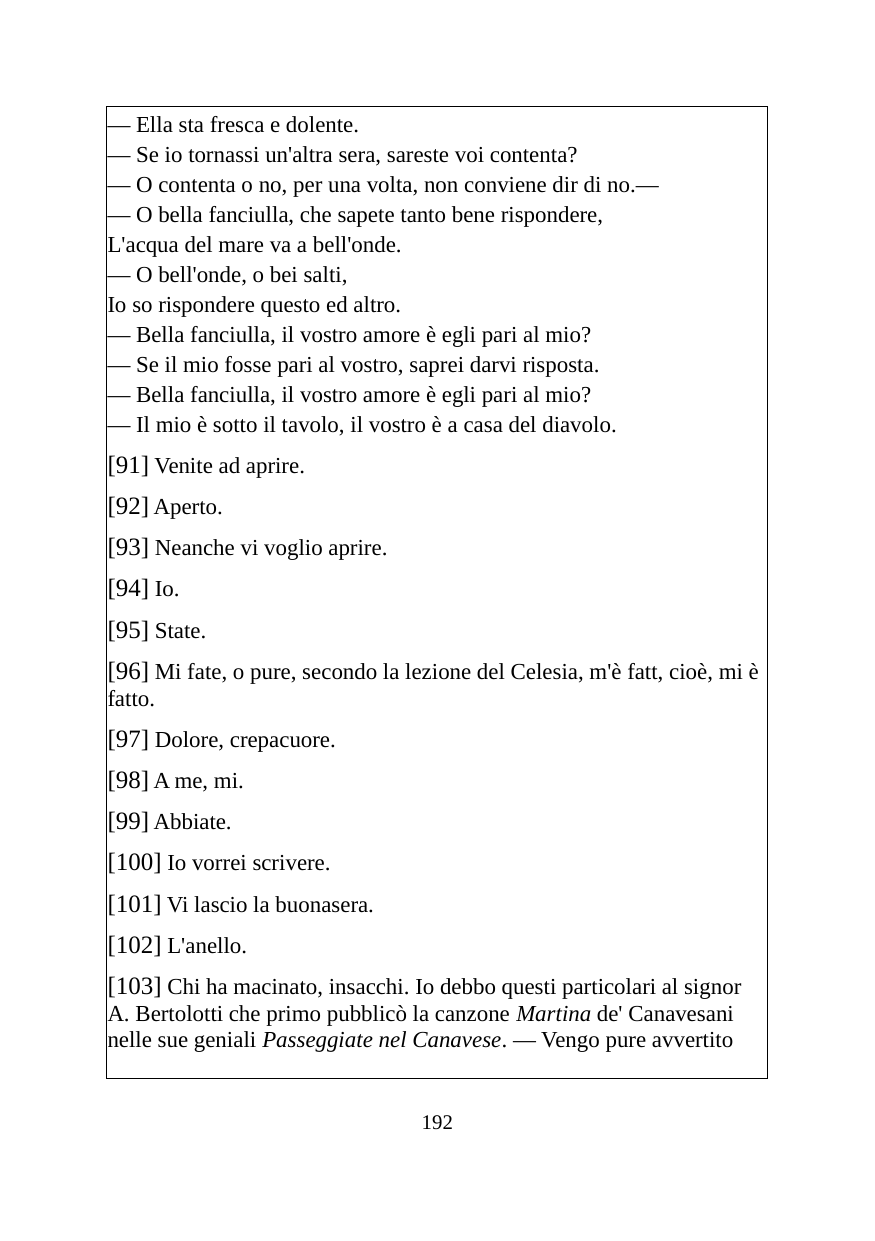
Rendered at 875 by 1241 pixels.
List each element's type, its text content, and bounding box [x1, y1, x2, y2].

text [92] Aperto. [107, 490, 767, 520]
text [98] A me, mi. [107, 764, 767, 794]
text [93] Neanche vi voglio aprire. [107, 531, 767, 561]
text [101] Vi lascio la buonasera. [107, 888, 767, 917]
text [100] Io vorrei scrivere. [107, 846, 767, 876]
text [103] Chi ha macinato, insacchi. Io debbo questi particolari al signor A. Bertolotti che primo pubblicò la canzone Martina de' Canavesani nelle sue geniali Passeggiate nel Canavese. — Vengo pure avvertito [107, 970, 767, 1078]
text [91] Venite ad aprire. [107, 449, 767, 478]
text — Ella sta fresca e dolente. — Se io tornassi un'altra sera, sareste voi contenta? — O contenta o no, per una volta, non conviene dir di no.— — O bella fanciulla, che sapete tanto bene rispondere, L'acqua del mare va a bell'onde. — O bell'onde, o bei salti, Io so rispondere questo ed altro. — Bella fanciulla, il vostro amore è egli pari al mio? — Se il mio fosse pari al vostro, saprei darvi risposta. — Bella fanciulla, il vostro amore è egli pari al mio? — Il mio è sotto il tavolo, il vostro è a casa del diavolo. [107, 107, 767, 437]
text [99] Abbiate. [107, 805, 767, 835]
text [94] Io. [107, 572, 767, 602]
text [97] Dolore, crepacuore. [107, 723, 767, 752]
text [102] L'anello. [107, 929, 767, 959]
text [96] Mi fate, o pure, secondo la lezione del Celesia, m'è fatt, cioè, mi è fatto. [107, 655, 767, 711]
text [95] State. [107, 614, 767, 643]
